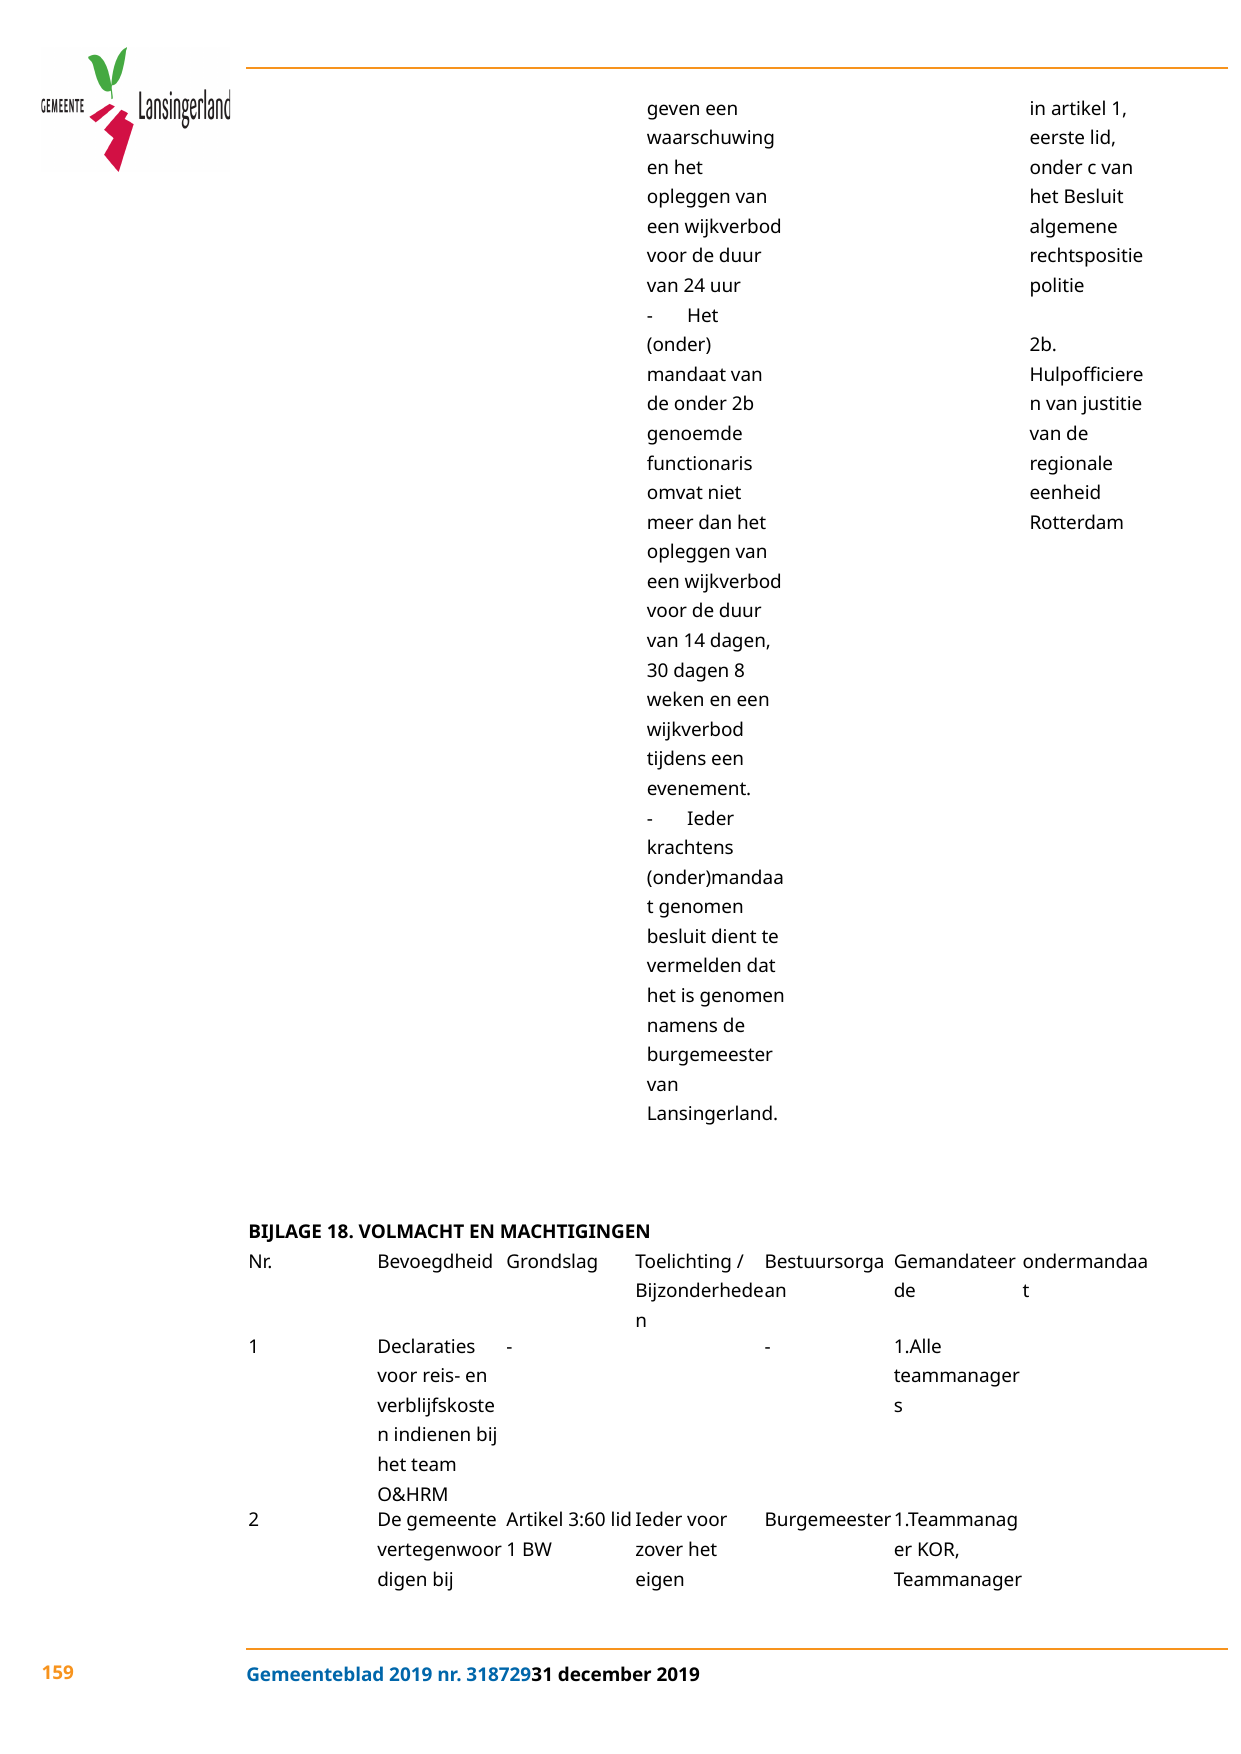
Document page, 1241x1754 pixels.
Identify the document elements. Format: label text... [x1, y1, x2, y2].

table_cell [635, 1333, 764, 1507]
table_cell Artikel 3:60 lid 1 BW [506, 1507, 635, 1591]
table_header Nr. [248, 1248, 377, 1333]
table_header ondermandaat [1023, 1248, 1152, 1333]
table_cell [1023, 1333, 1152, 1507]
table_cell [248, 95, 370, 1156]
table_cell [907, 95, 1029, 1156]
picture [41, 47, 231, 172]
table_cell geven een waarschuwing en het opleggen van een wijkverbod voor de duur van 24 uur - Het (onder) mandaat van de onder 2b genoemde functionaris omvat niet meer dan het opleggen van een wijkverbod voor de duur van 14 dagen, 30 dagen 8 weken en een wijkverbod tijdens een evenement. - Ieder krachtens (onder)mandaat genomen besluit dient te vermelden dat het is genomen namens de burgemeester van Lansingerland. [647, 95, 785, 1156]
table_cell [785, 95, 907, 1156]
table_cell 1.Teammanager KOR, Teammanager [894, 1507, 1022, 1591]
table_cell De gemeente vertegenwoordigen bij [377, 1507, 506, 1591]
table_cell [1023, 1507, 1152, 1591]
table_header Toelichting / Bijzonderheden [635, 1248, 764, 1333]
table_cell Ieder voor zover het eigen [635, 1507, 764, 1591]
table_cell in artikel 1, eerste lid, onder c van het Besluit algemene rechtspositie politie 2b. Hulpofficieren van justitie van de regionale eenheid Rotterdam [1029, 95, 1152, 1156]
table_cell Declaraties voor reis- en verblijfskosten indienen bij het team O&HRM [377, 1333, 506, 1507]
table_cell - [506, 1333, 635, 1507]
table_cell 2 [248, 1507, 377, 1591]
table_cell 1.Alle teammanagers [894, 1333, 1022, 1507]
table_cell [519, 95, 647, 1156]
table_cell - [764, 1333, 893, 1507]
table_header Bestuursorgaan [764, 1248, 893, 1333]
table_cell Burgemeester [764, 1507, 893, 1591]
table_header Bevoegdheid [377, 1248, 506, 1333]
table_header Gemandateerde [894, 1248, 1022, 1333]
table_cell 1 [248, 1333, 377, 1507]
table_cell [370, 95, 519, 1156]
text BIJLAGE 18. VOLMACHT EN MACHTIGINGEN [248, 1218, 1152, 1244]
table_header Grondslag [506, 1248, 635, 1333]
